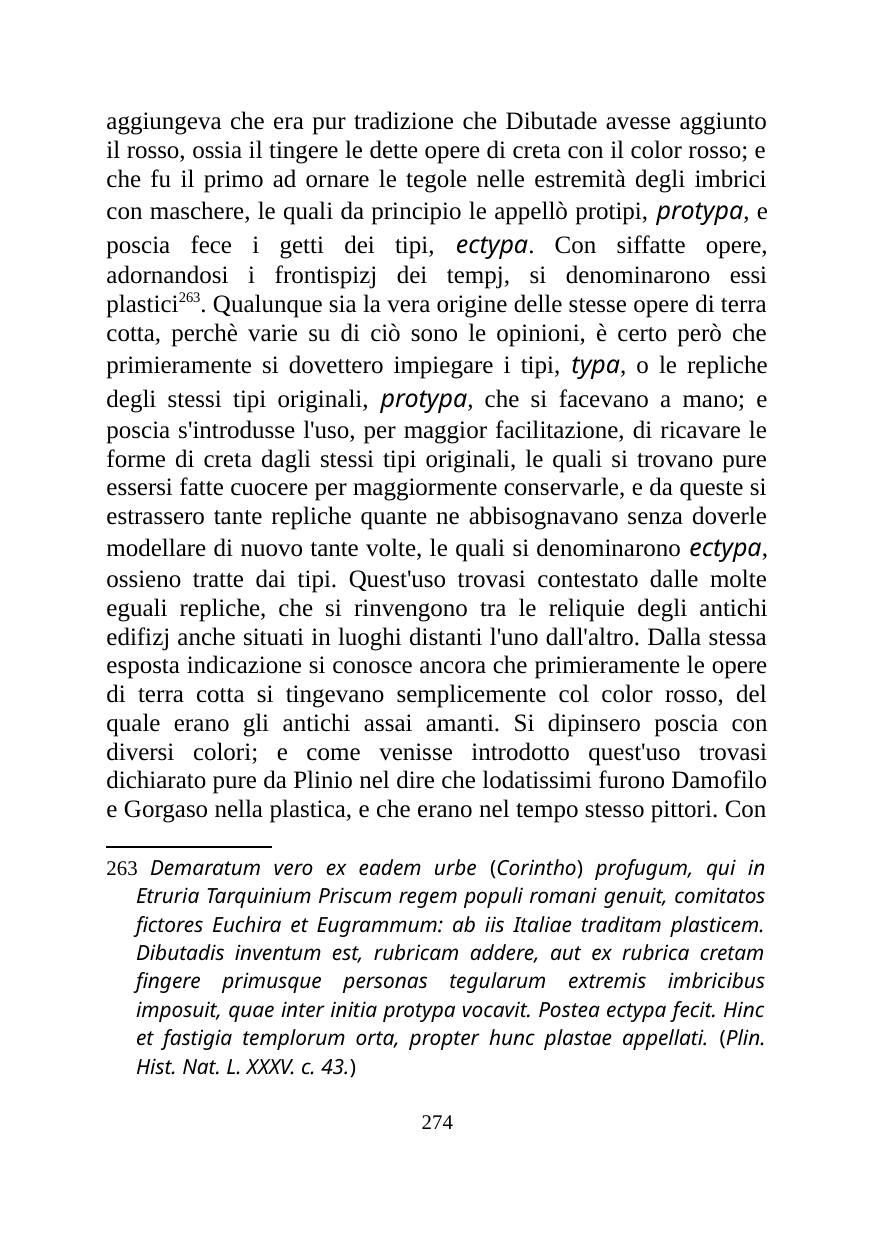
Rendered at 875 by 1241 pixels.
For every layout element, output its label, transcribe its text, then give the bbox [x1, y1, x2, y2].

text aggiungeva che era pur tradizione che Dibutade avesse aggiunto il rosso, ossia il tingere le dette opere di creta con il color rosso; e che fu il primo ad ornare le tegole nelle estremità degli imbrici con maschere, le quali da principio le appellò protipi, protypa, e poscia fece i getti dei tipi, ectypa. Con siffatte opere, adornandosi i frontispizj dei tempj, si denominarono essi plastici. Qualunque sia la vera origine delle stesse opere di terra cotta, perchè varie su di ciò sono le opinioni, è certo però che primieramente si dovettero impiegare i tipi, typa, o le repliche degli stessi tipi originali, protypa, che si facevano a mano; e poscia s'introdusse l'uso, per maggior facilitazione, di ricavare le forme di creta dagli stessi tipi originali, le quali si trovano pure essersi fatte cuocere per maggiormente conservarle, e da queste si estrassero tante repliche quante ne abbisognavano senza doverle modellare di nuovo tante volte, le quali si denominarono ectypa, ossieno tratte dai tipi. Quest'uso trovasi contestato dalle molte eguali repliche, che si rinvengono tra le reliquie degli antichi edifizj anche situati in luoghi distanti l'uno dall'altro. Dalla stessa esposta indicazione si conosce ancora che primieramente le opere di terra cotta si tingevano semplicemente col color rosso, del quale erano gli antichi assai amanti. Si dipinsero poscia con diversi colori; e come venisse introdotto quest'uso trovasi dichiarato pure da Plinio nel dire che lodatissimi furono Damofilo e Gorgaso nella plastica, e che erano nel tempo stesso pittori. Con [106, 106, 768, 823]
text Demaratum vero ex eadem urbe (Corintho) profugum, qui in Etruria Tarquinium Priscum regem populi romani genuit, comitatos fictores Euchira et Eugrammum: ab iis Italiae traditam plasticem. Dibutadis inventum est, rubricam addere, aut ex rubrica cretam fingere primusque personas tegularum extremis imbricibus imposuit, quae inter initia protypa vocavit. Postea ectypa fecit. Hinc et fastigia templorum orta, propter hunc plastae appellati. (Plin. Hist. Nat. L. XXXV. c. 43.) [106, 853, 768, 1080]
